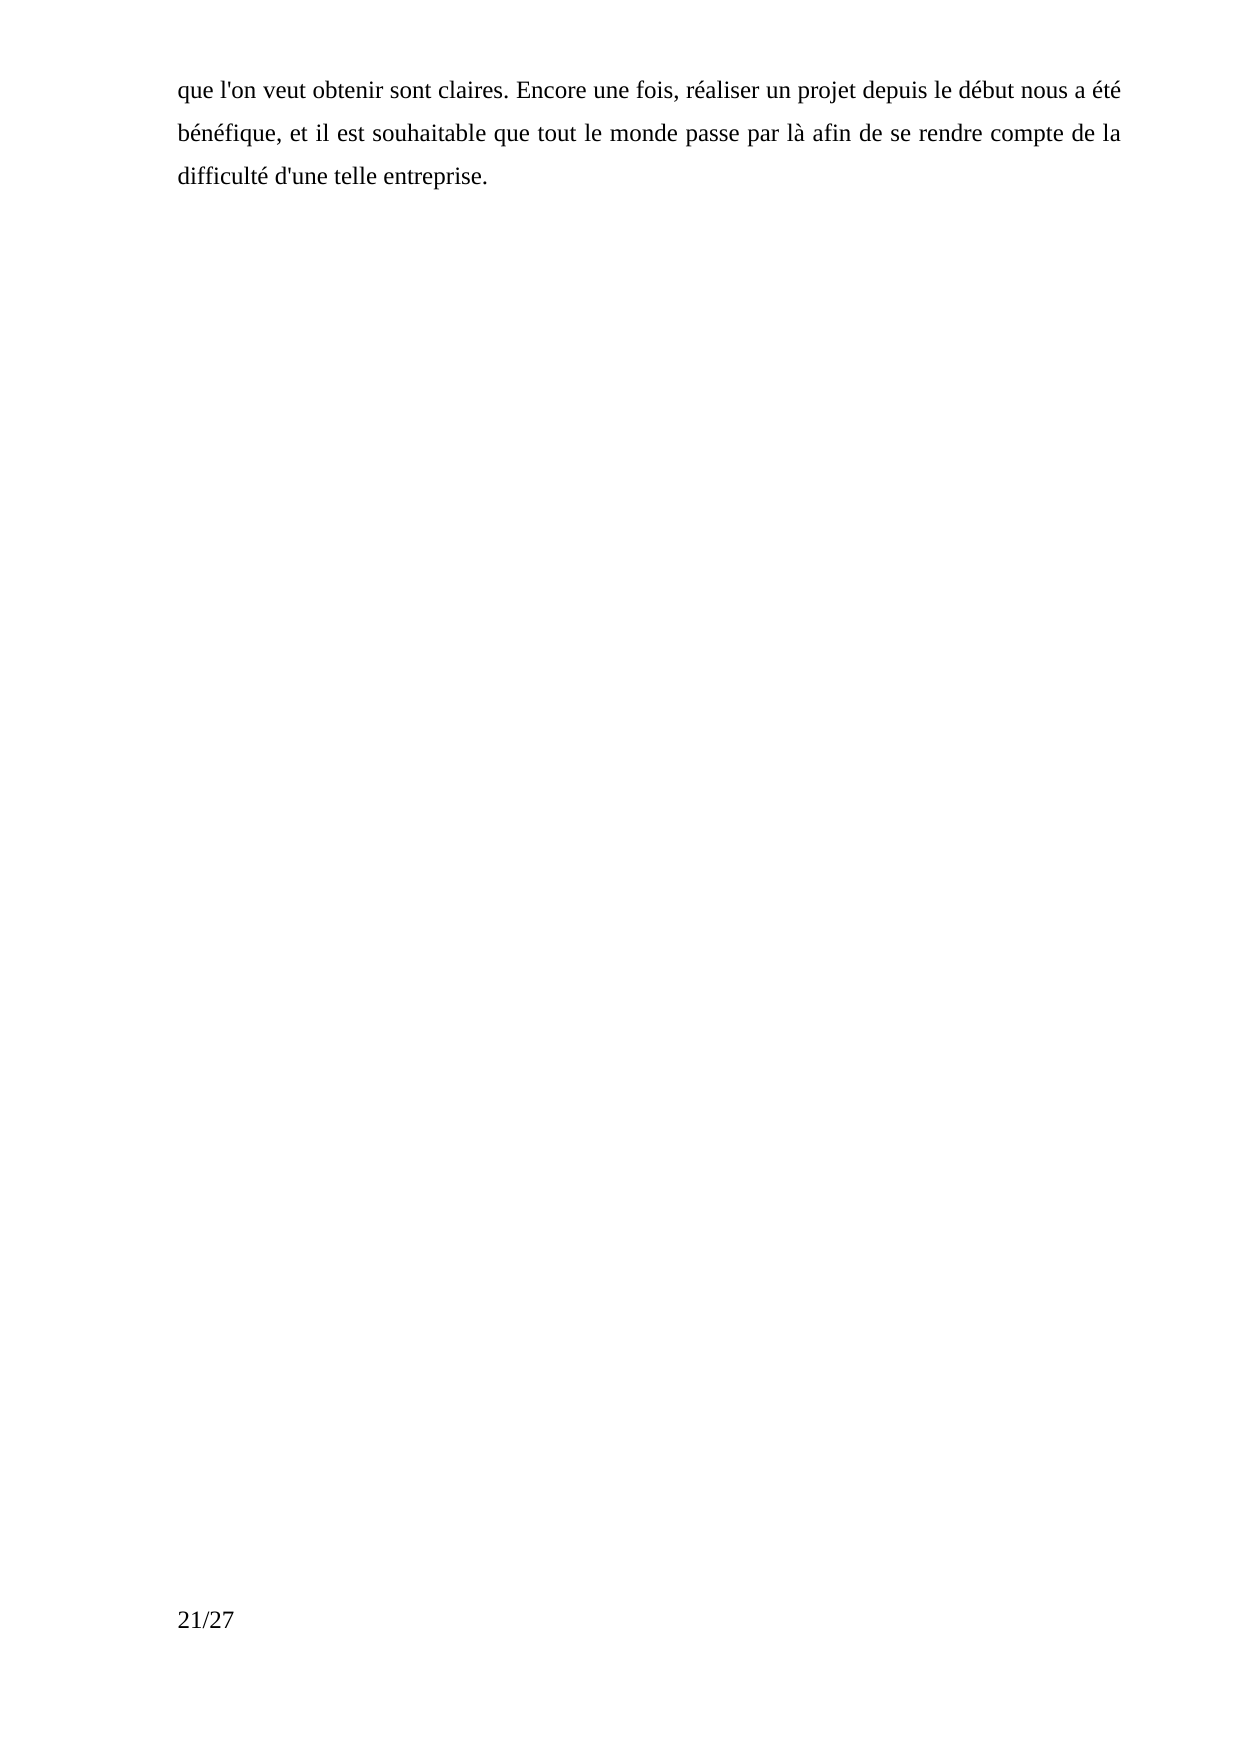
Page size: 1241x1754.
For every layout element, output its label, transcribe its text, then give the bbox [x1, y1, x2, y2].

text que l'on veut obtenir sont claires. Encore une fois, réaliser un projet depuis le début nous a été bénéfique, et il est souhaitable que tout le monde passe par là afin de se rendre compte de la difficulté d'une telle entreprise. [177, 75, 1122, 190]
